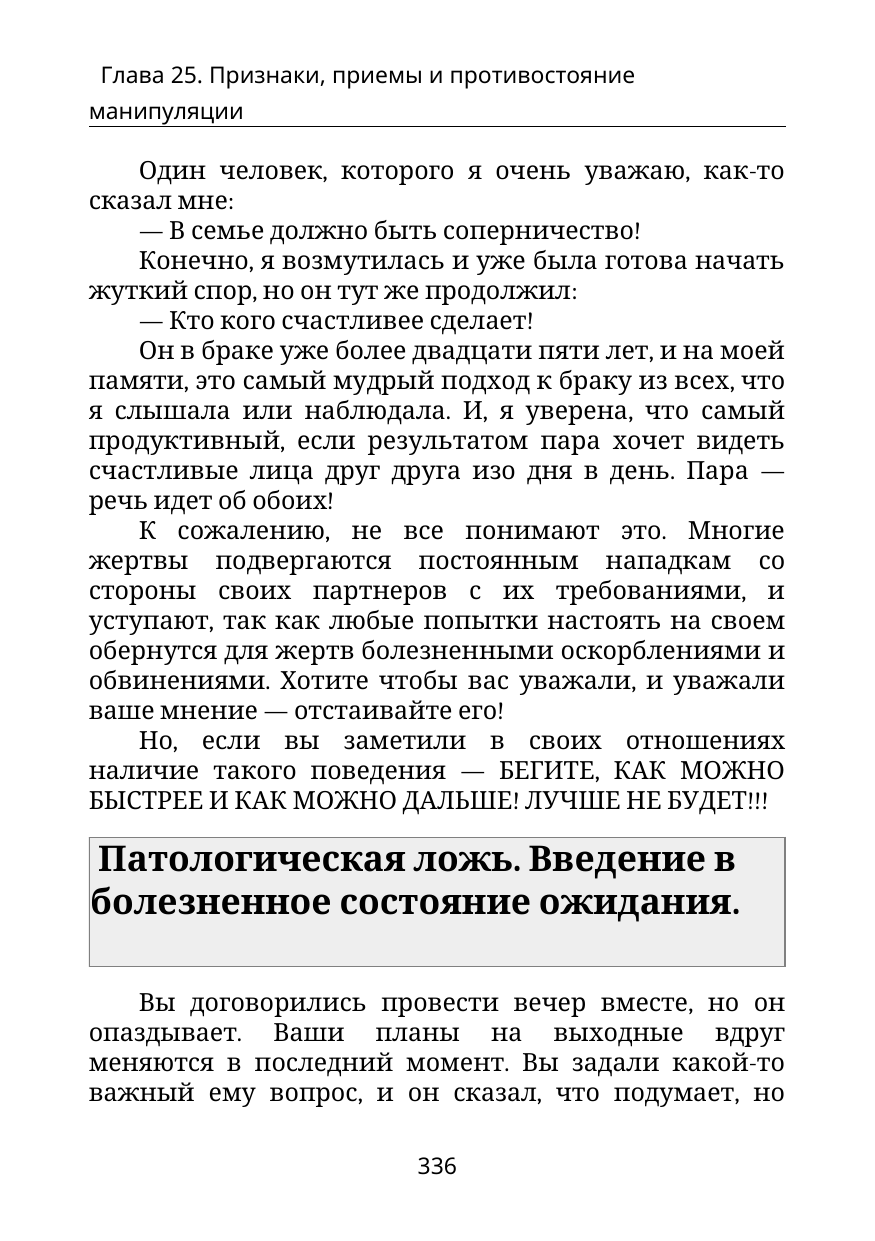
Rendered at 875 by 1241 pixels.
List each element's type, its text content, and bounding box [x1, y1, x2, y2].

subtitle Патологическая ложь. Введение в болезненное состояние ожидания. [90, 838, 784, 966]
text — Кто кого счастливее сделает! [88, 306, 786, 336]
text — В семье должно быть соперничество! [88, 216, 786, 246]
text Он в браке уже более двадцати пяти лет, и на моей памяти, это самый мудрый подход к браку из всех, что я слышала или наблюдала. И, я уверена, что самый продуктивный, если результатом пара хочет видеть счастливые лица друг друга изо дня в день. Пара — речь идет об обоих! [88, 336, 786, 516]
text К сожалению, не все понимают это. Многие жертвы подвергаются постоянным нападкам со стороны своих партнеров с их требованиями, и уступают, так как любые попытки настоять на своем обернутся для жертв болезненными оскорблениями и обвинениями. Хотите чтобы вас уважали, и уважали ваше мнение — отстаивайте его! [88, 516, 786, 726]
text Один человек, которого я очень уважаю, как-то сказал мне: [88, 156, 786, 216]
text Но, если вы заметили в своих отношениях наличие такого поведения — БЕГИТЕ, КАК МОЖНО БЫСТРЕЕ И КАК МОЖНО ДАЛЬШЕ! ЛУЧШЕ НЕ БУДЕТ!!! [88, 726, 786, 816]
text Конечно, я возмутилась и уже была готова начать жуткий спор, но он тут же продолжил: [88, 246, 786, 306]
text Вы договорились провести вечер вместе, но он опаздывает. Ваши планы на выходные вдруг меняются в последний момент. Вы задали какой-то важный ему вопрос, и он сказал, что подумает, но [88, 988, 786, 1108]
